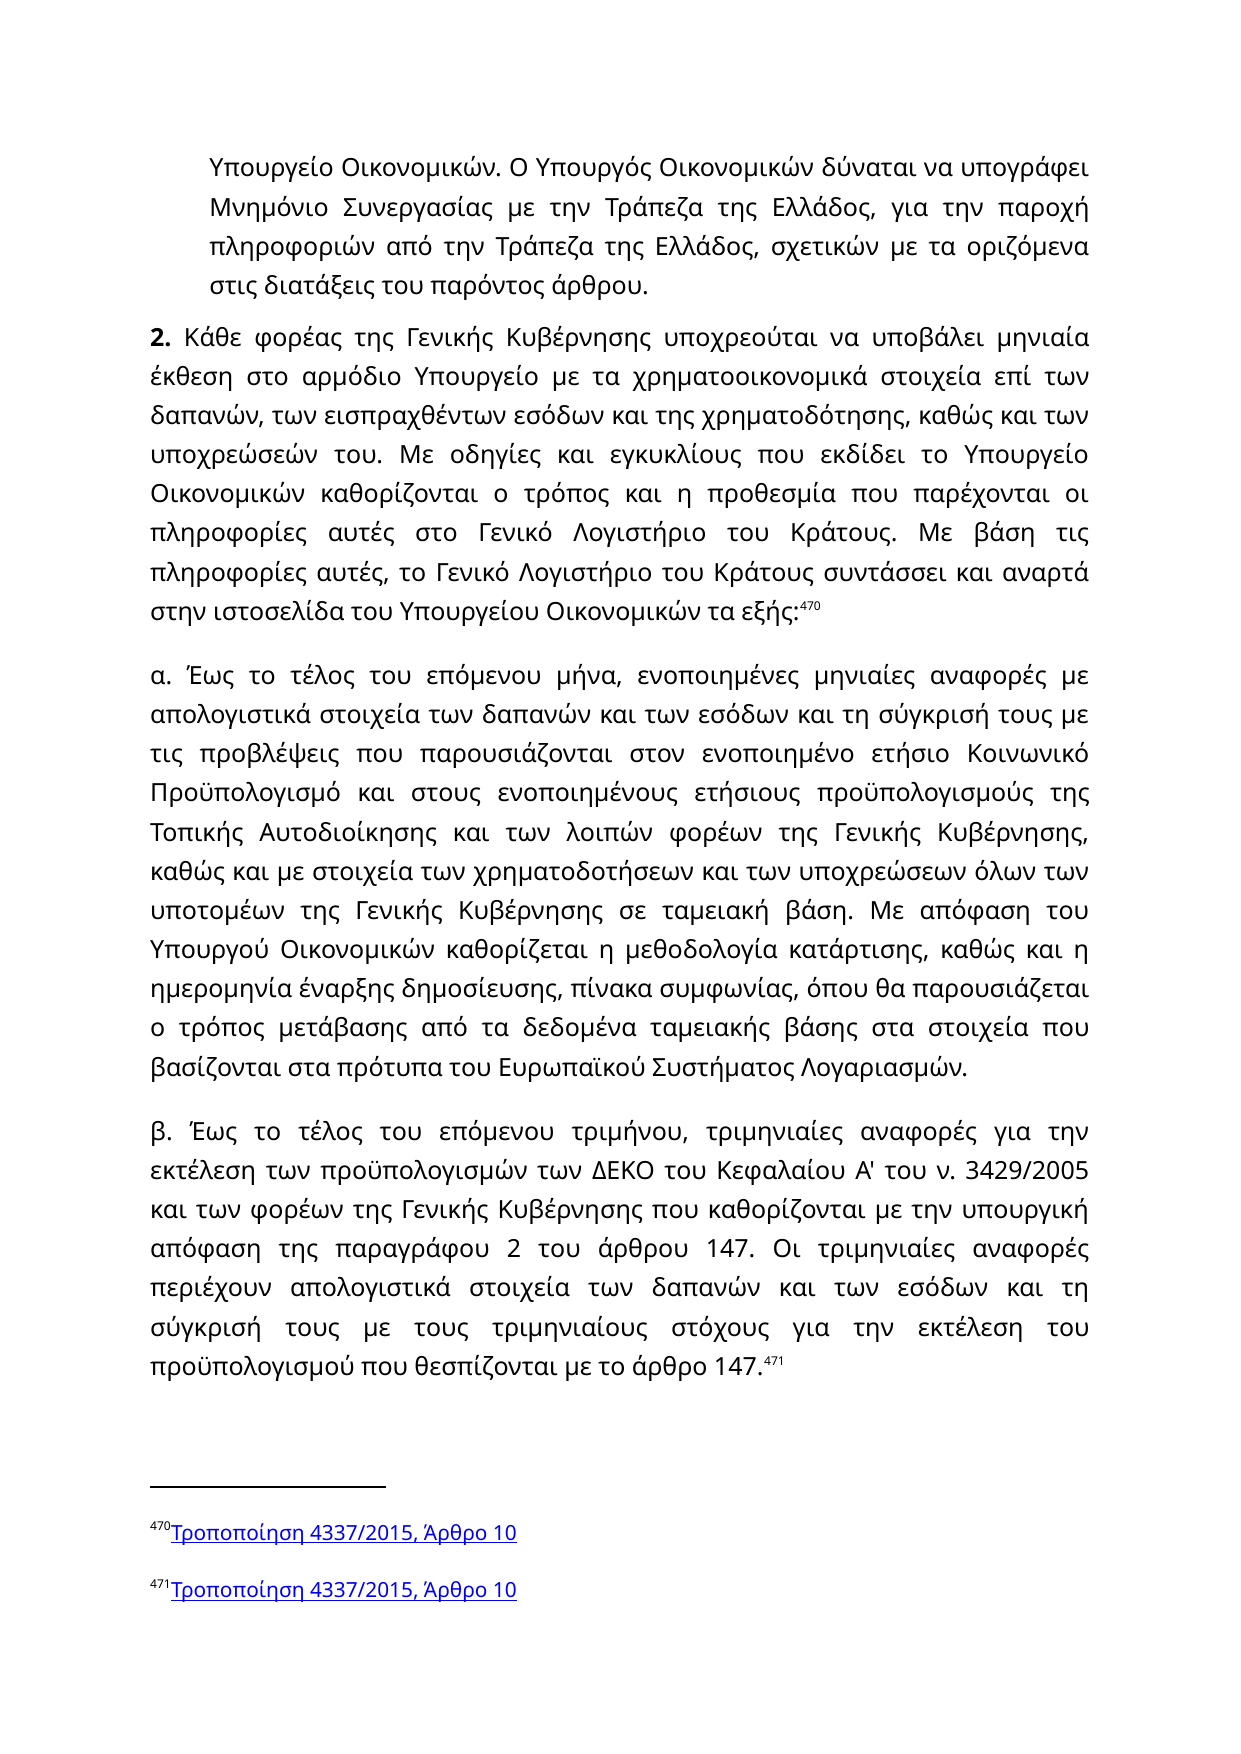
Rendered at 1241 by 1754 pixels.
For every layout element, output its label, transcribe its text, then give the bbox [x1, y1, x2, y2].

text β. Έως το τέλος του επόμενου τριμήνου, τριμηνιαίες αναφορές για την εκτέλεση των προϋπολογισμών των ΔΕΚΟ του Κεφαλαίου Α' του ν. 3429/2005 και των φορέων της Γενικής Κυβέρνησης που καθορίζονται με την υπουργική απόφαση της παραγράφου 2 του άρθρου 147. Οι τριμηνιαίες αναφορές περιέχουν απολογιστικά στοιχεία των δαπανών και των εσόδων και τη σύγκρισή τους με τους τριμηνιαίους στόχους για την εκτέλεση του προϋπολογισμού που θεσπίζονται με το άρθρο 147. [150, 1113, 1090, 1382]
list Υπουργείο Οικονομικών. Ο Υπουργός Οικονομικών δύναται να υπογράφει Μνημόνιο Συνεργασίας με την Τράπεζα της Ελλάδος, για την παροχή πληροφοριών από την Τράπεζα της Ελλάδος, σχετικών με τα οριζόμενα στις διατάξεις του παρόντος άρθρου. [150, 150, 1090, 302]
text α. Έως το τέλος του επόμενου μήνα, ενοποιημένες μηνιαίες αναφορές με απολογιστικά στοιχεία των δαπανών και των εσόδων και τη σύγκρισή τους με τις προβλέψεις που παρουσιάζονται στον ενοποιημένο ετήσιο Κοινωνικό Προϋπολογισμό και στους ενοποιημένους ετήσιους προϋπολογισμούς της Τοπικής Αυτοδιοίκησης και των λοιπών φορέων της Γενικής Κυβέρνησης, καθώς και με στοιχεία των χρηματοδοτήσεων και των υποχρεώσεων όλων των υποτομέων της Γενικής Κυβέρνησης σε ταμειακή βάση. Με απόφαση του Υπουργού Οικονομικών καθορίζεται η μεθοδολογία κατάρτισης, καθώς και η ημερομηνία έναρξης δημοσίευσης, πίνακα συμφωνίας, όπου θα παρουσιάζεται ο τρόπος μετάβασης από τα δεδομένα ταμειακής βάσης στα στοιχεία που βασίζονται στα πρότυπα του Ευρωπαϊκού Συστήματος Λογαριασμών. [150, 657, 1090, 1083]
text Τροποποίηση 4337/2015, Άρθρο 10 [150, 1518, 1090, 1546]
text Τροποποίηση 4337/2015, Άρθρο 10 [150, 1576, 1090, 1604]
text 2. Κάθε φορέας της Γενικής Κυβέρνησης υποχρεούται να υποβάλει μηνιαία έκθεση στο αρμόδιο Υπουργείο με τα χρηματοοικονομικά στοιχεία επί των δαπανών, των εισπραχθέντων εσόδων και της χρηματοδότησης, καθώς και των υποχρεώσεών του. Με οδηγίες και εγκυκλίους που εκδίδει το Υπουργείο Οικονομικών καθορίζονται ο τρόπος και η προθεσμία που παρέχονται οι πληροφορίες αυτές στο Γενικό Λογιστήριο του Κράτους. Με βάση τις πληροφορίες αυτές, το Γενικό Λογιστήριο του Κράτους συντάσσει και αναρτά στην ιστοσελίδα του Υπουργείου Οικονομικών τα εξής: [150, 319, 1090, 627]
